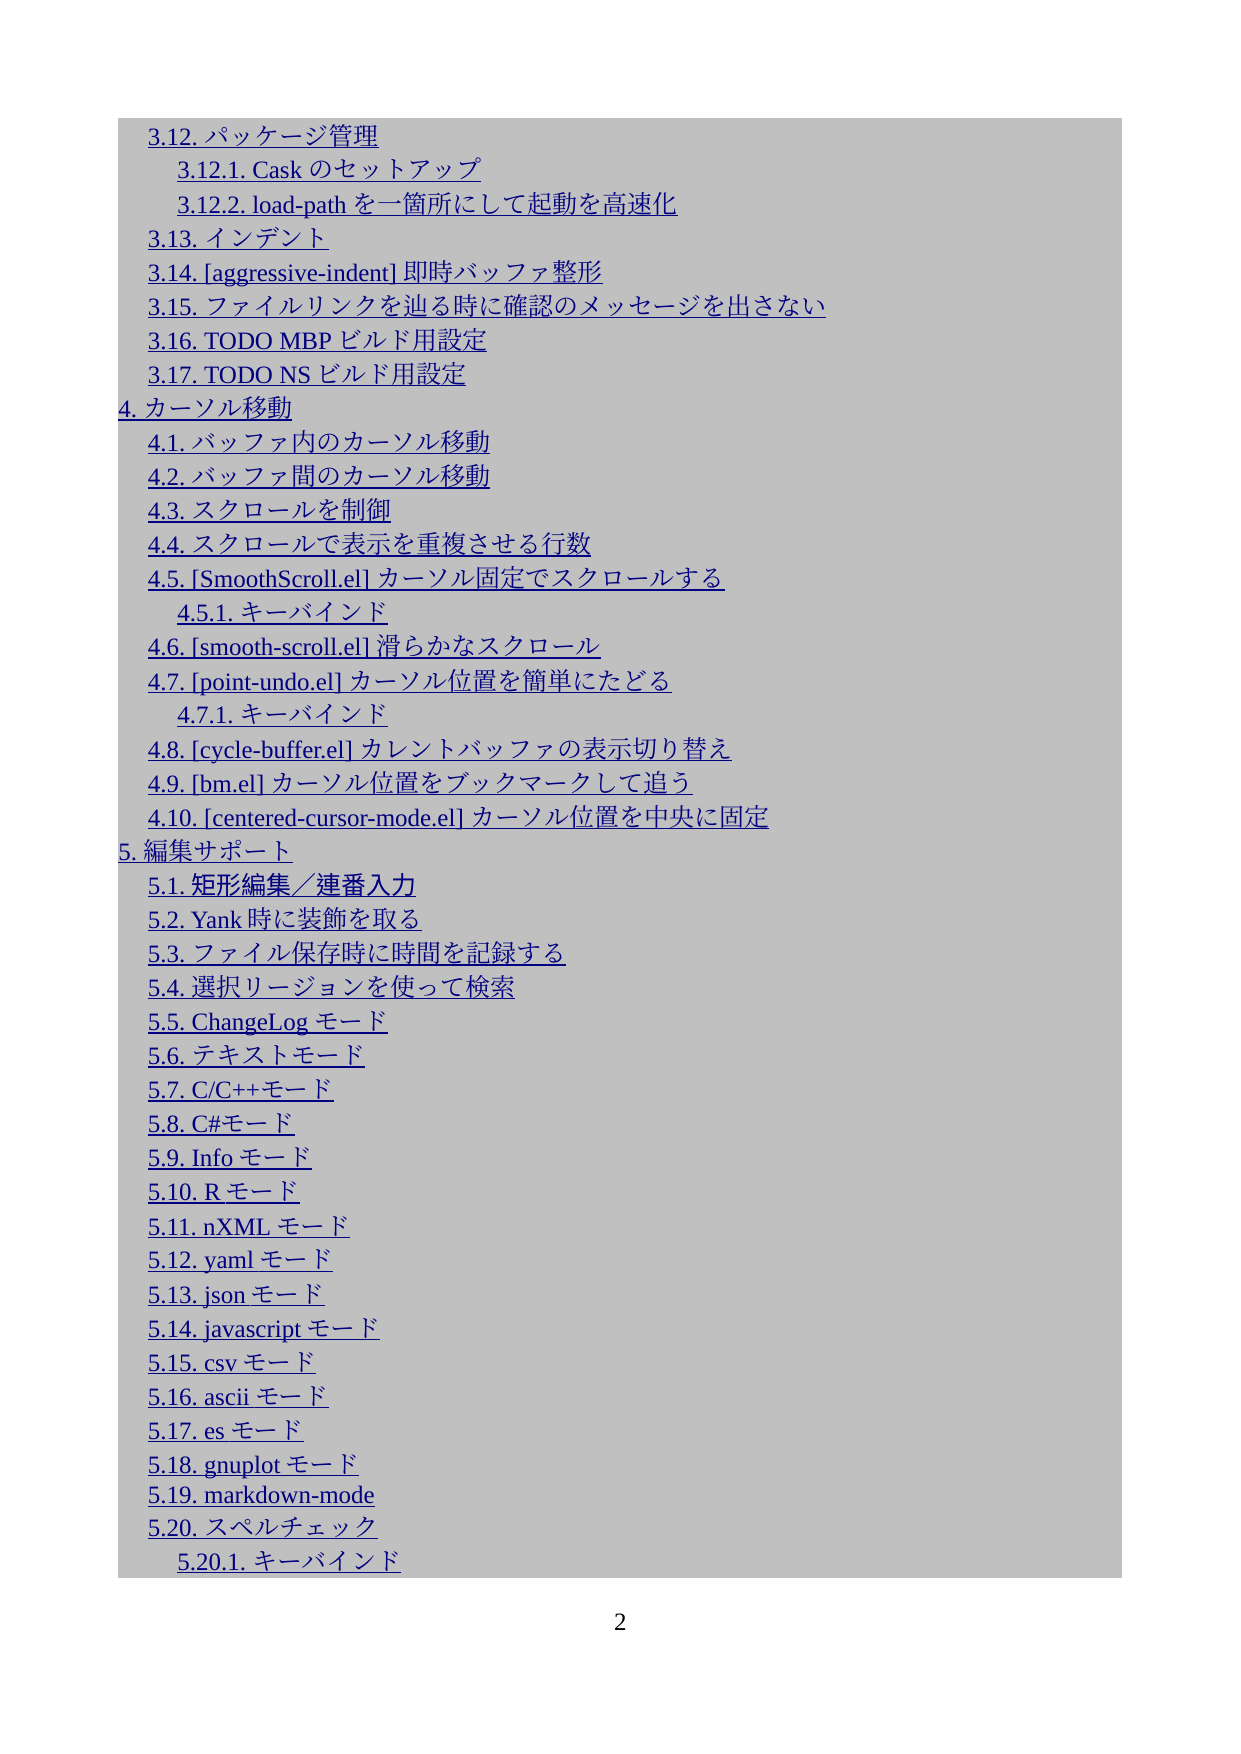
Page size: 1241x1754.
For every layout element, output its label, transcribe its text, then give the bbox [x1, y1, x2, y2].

text 5.2. Yank時に装飾を取る [148, 902, 1122, 936]
text 3.13. インデント [148, 220, 1122, 254]
text 5.13. jsonモード [148, 1276, 1122, 1310]
text 5.17. esモード [148, 1412, 1122, 1447]
text 3.12. パッケージ管理 [148, 118, 1122, 152]
text 4.5.1. キーバインド [177, 595, 1122, 629]
text 3.12.1. Cask のセットアップ [177, 152, 1122, 186]
text 5.20.1. キーバインド [177, 1543, 1122, 1577]
text 4.8. [cycle-buffer.el] カレントバッファの表示切り替え [148, 731, 1122, 765]
text 4.3. スクロールを制御 [148, 493, 1122, 527]
text 5.14. javascriptモード [148, 1310, 1122, 1344]
text 4.9. [bm.el] カーソル位置をブックマークして追う [148, 765, 1122, 799]
text 5.4. 選択リージョンを使って検索 [148, 970, 1122, 1004]
text 4.1. バッファ内のカーソル移動 [148, 425, 1122, 459]
text 5.15. csvモード [148, 1344, 1122, 1378]
text 5.18. gnuplotモード [148, 1447, 1122, 1481]
text 5.9. Infoモード [148, 1140, 1122, 1174]
text 5.12. yamlモード [148, 1242, 1122, 1276]
text 5.5. ChangeLog モード [148, 1004, 1122, 1038]
text 5.10. Rモード [148, 1174, 1122, 1208]
text 5. 編集サポート [118, 833, 1122, 867]
text 5.11. nXMLモード [148, 1208, 1122, 1242]
text 3.17. TODO NSビルド用設定 [148, 357, 1122, 391]
text 5.8. C#モード [148, 1106, 1122, 1140]
text 4.2. バッファ間のカーソル移動 [148, 459, 1122, 493]
text 4.5. [SmoothScroll.el] カーソル固定でスクロールする [148, 561, 1122, 595]
text 3.14. [aggressive-indent] 即時バッファ整形 [148, 254, 1122, 288]
text 5.7. C/C++モード [148, 1072, 1122, 1106]
text 3.12.2. load-path を一箇所にして起動を高速化 [177, 186, 1122, 220]
text 4.4. スクロールで表示を重複させる行数 [148, 527, 1122, 561]
text 4.7. [point-undo.el] カーソル位置を簡単にたどる [148, 663, 1122, 697]
text 4. カーソル移動 [118, 391, 1122, 425]
text 3.15. ファイルリンクを辿る時に確認のメッセージを出さない [148, 288, 1122, 322]
text 5.1. 矩形編集／連番入力 [148, 867, 1122, 902]
text 5.20. スペルチェック [148, 1509, 1122, 1543]
text 4.10. [centered-cursor-mode.el] カーソル位置を中央に固定 [148, 799, 1122, 833]
text 5.3. ファイル保存時に時間を記録する [148, 936, 1122, 970]
text 5.16. asciiモード [148, 1378, 1122, 1412]
text 5.6. テキストモード [148, 1038, 1122, 1072]
text 3.16. TODO MBPビルド用設定 [148, 322, 1122, 357]
text 5.19. markdown-mode [148, 1481, 1122, 1509]
text 4.7.1. キーバインド [177, 697, 1122, 731]
text 4.6. [smooth-scroll.el] 滑らかなスクロール [148, 629, 1122, 663]
